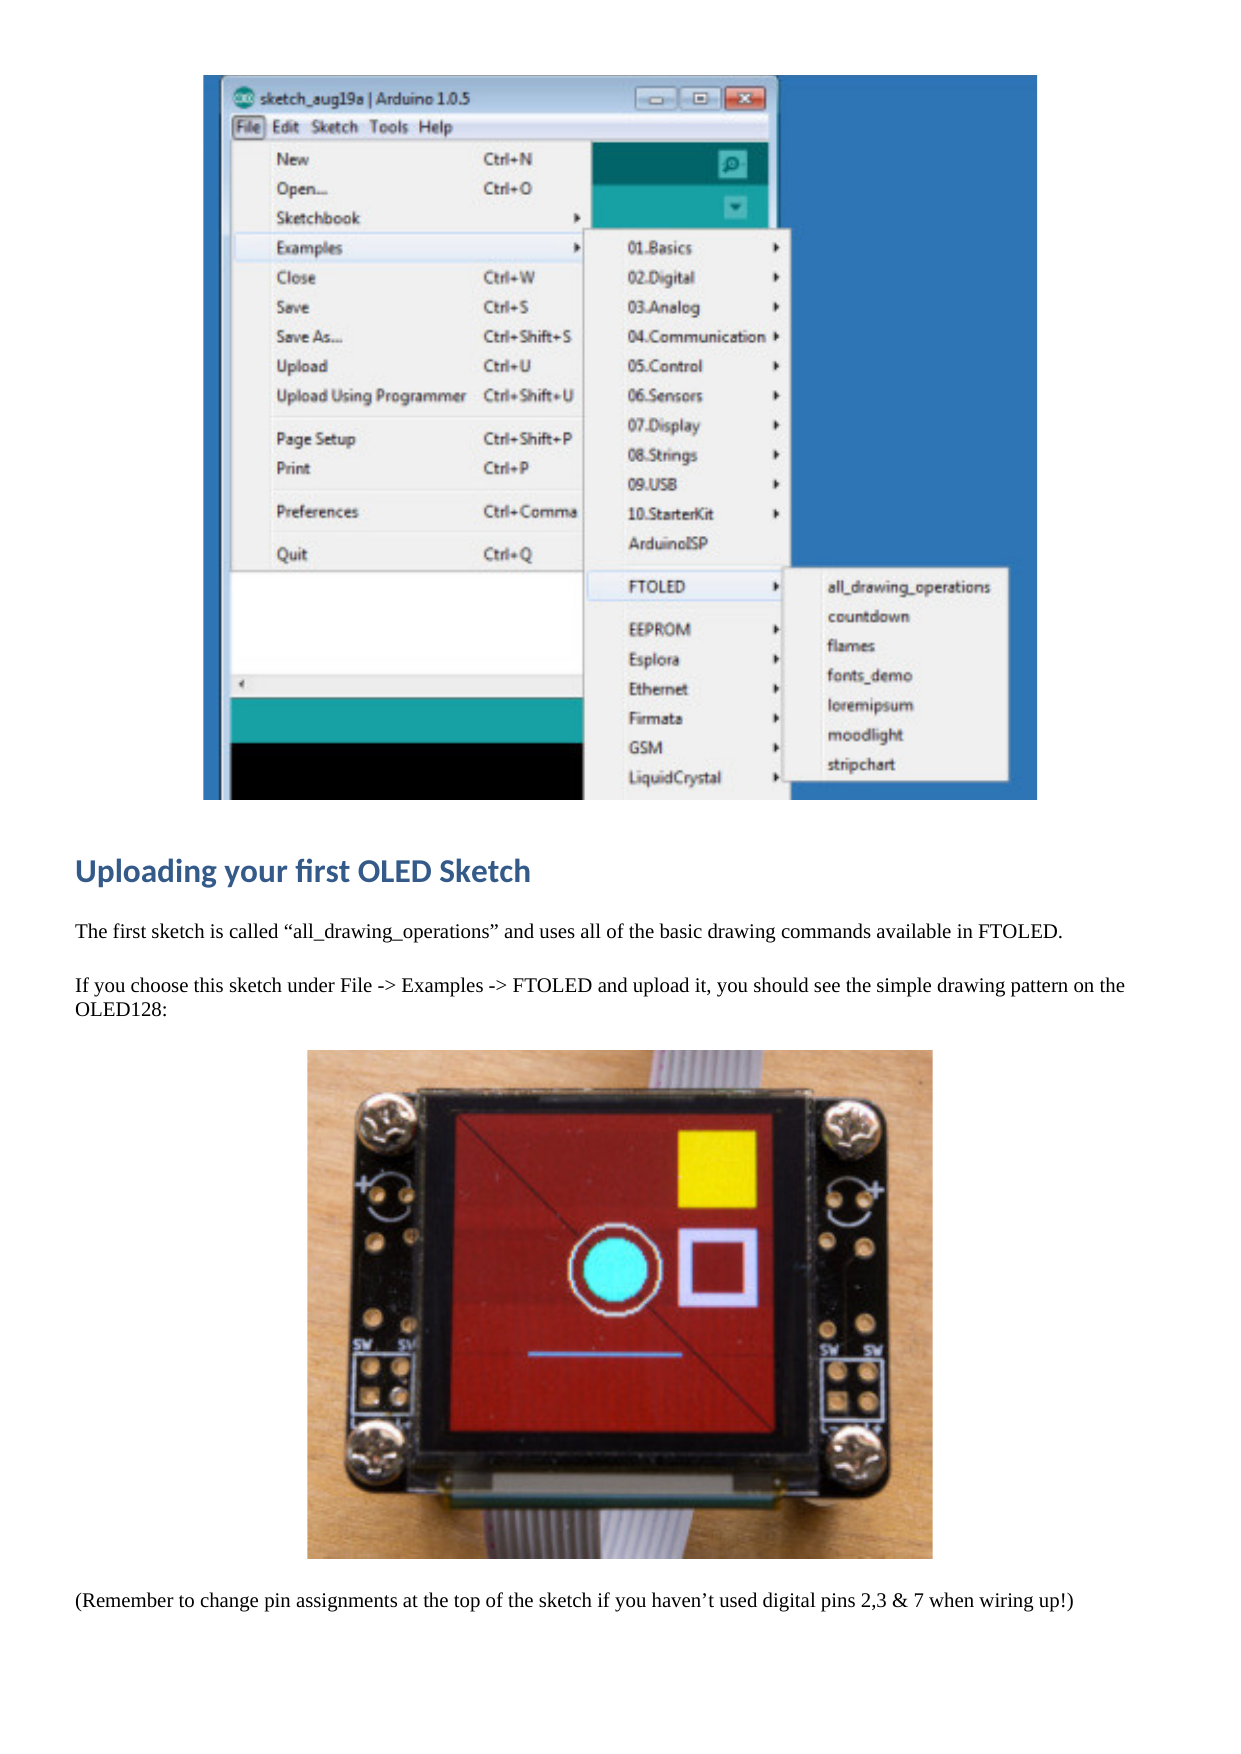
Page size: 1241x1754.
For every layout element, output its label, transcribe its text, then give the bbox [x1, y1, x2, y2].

picture [203, 75, 1038, 800]
picture [307, 1050, 933, 1559]
subtitle Uploading your first OLED Sketch [75, 849, 1165, 890]
text (Remember to change pin assignments at the top of the sketch if you haven’t used digital pins 2,3 & 7 when wiring up!) [75, 1588, 1165, 1612]
text If you choose this sketch under File -> Examples -> FTOLED and upload it, you should see the simple drawing pattern on the OLED128: [75, 973, 1165, 1021]
text The first sketch is called “all_drawing_operations” and uses all of the basic drawing commands available in FTOLED. [75, 919, 1165, 943]
